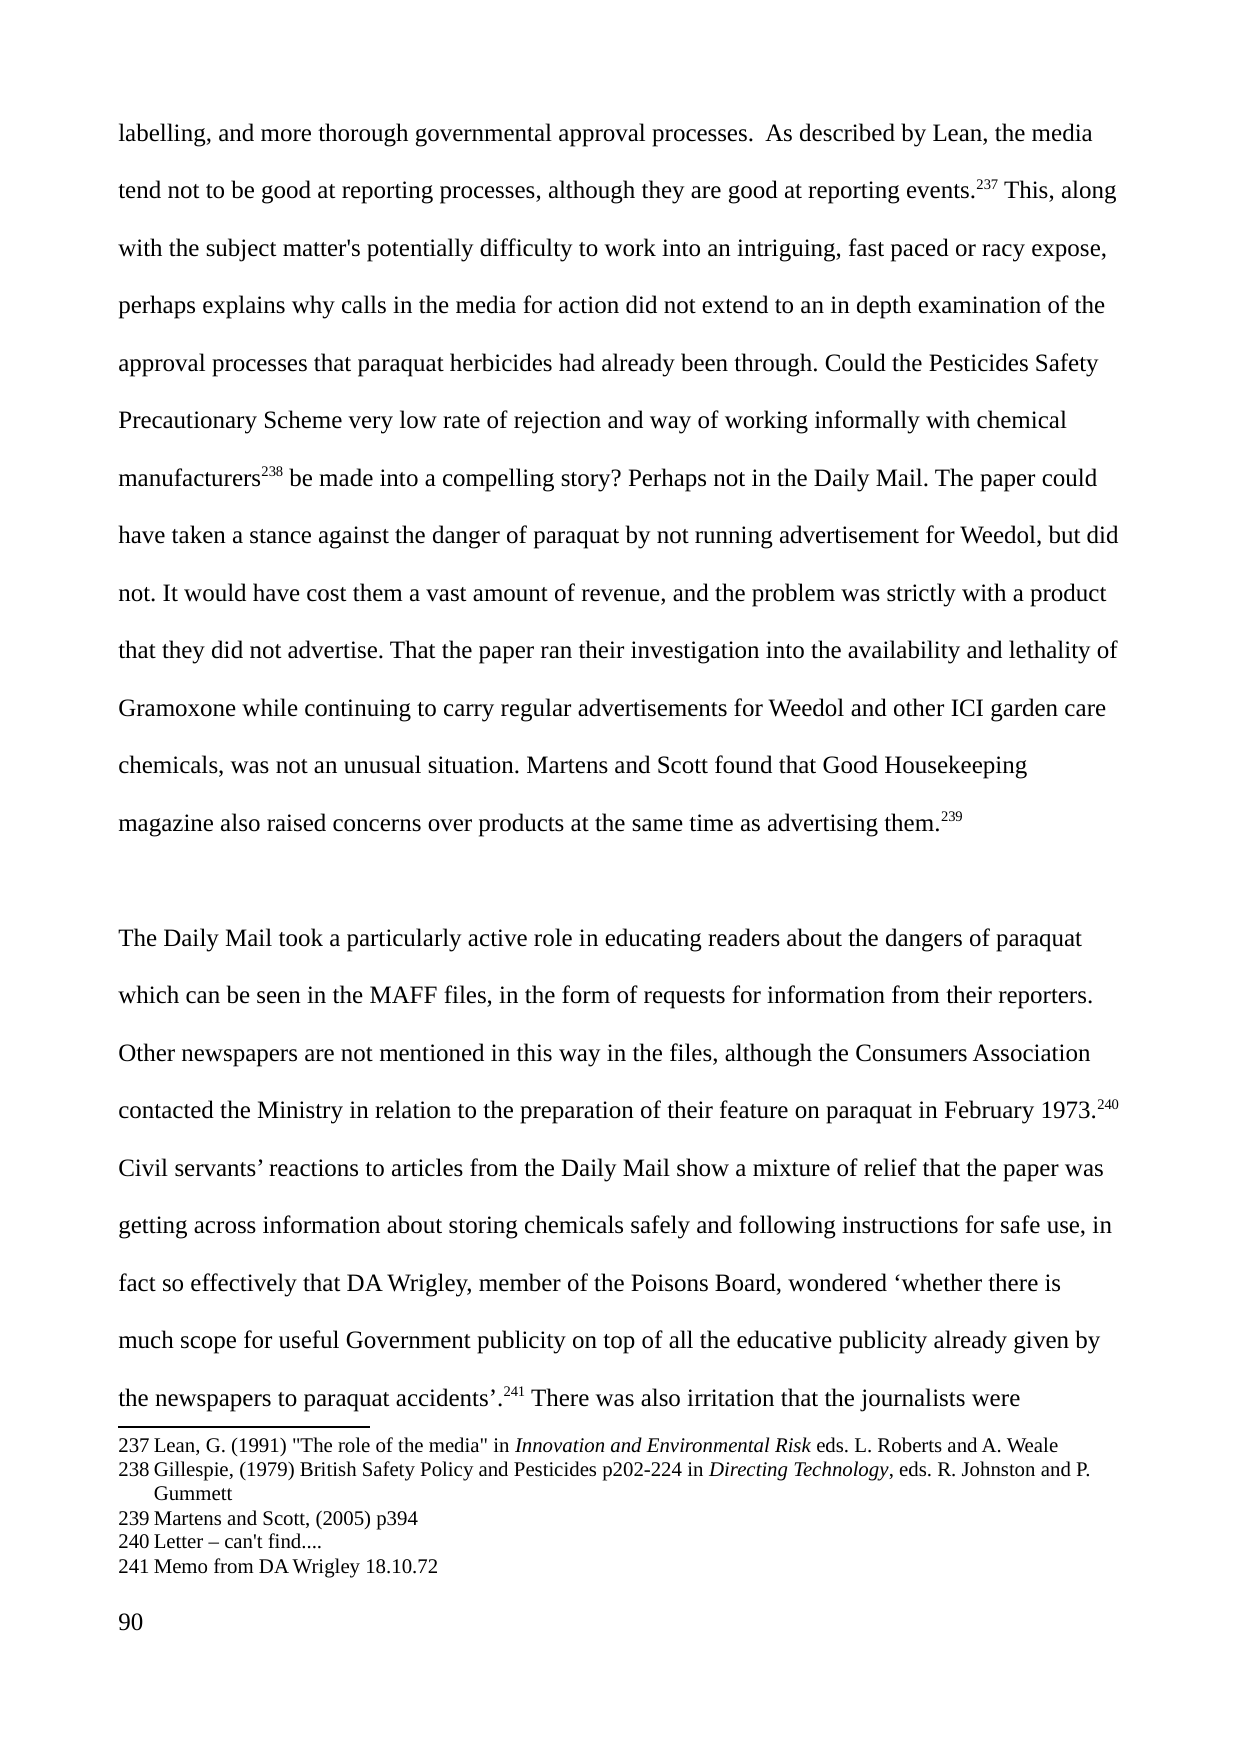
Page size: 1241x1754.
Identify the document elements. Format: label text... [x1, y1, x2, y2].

text Lean, G. (1991) "The role of the media" in Innovation and Environmental Risk eds. L. Roberts and A. Weale [118, 1433, 1122, 1457]
text The Daily Mail took a particularly active role in educating readers about the dangers of paraquat which can be seen in the MAFF files, in the form of requests for information from their reporters. Other newspapers are not mentioned in this way in the files, although the Consumers Association contacted the Ministry in relation to the preparation of their feature on paraquat in February 1973. Civil servants’ reactions to articles from the Daily Mail show a mixture of relief that the paper was getting across information about storing chemicals safely and following instructions for safe use, in fact so effectively that DA Wrigley, member of the Poisons Board, wondered ‘whether there is much scope for useful Government publicity on top of all the educative publicity already given by the newspapers to paraquat accidents’. There was also irritation that the journalists were [118, 923, 1122, 1412]
text Memo from DA Wrigley 18.10.72 [118, 1553, 1122, 1578]
text Letter – can't find.... [118, 1529, 1122, 1553]
text labelling, and more thorough governmental approval processes. As described by Lean, the media tend not to be good at reporting processes, although they are good at reporting events. This, along with the subject matter's potentially difficulty to work into an intriguing, fast paced or racy expose, perhaps explains why calls in the media for action did not extend to an in depth examination of the approval processes that paraquat herbicides had already been through. Could the Pesticides Safety Precautionary Scheme very low rate of rejection and way of working informally with chemical manufacturers be made into a compelling story? Perhaps not in the Daily Mail. The paper could have taken a stance against the danger of paraquat by not running advertisement for Weedol, but did not. It would have cost them a vast amount of revenue, and the problem was strictly with a product that they did not advertise. That the paper ran their investigation into the availability and lethality of Gramoxone while continuing to carry regular advertisements for Weedol and other ICI garden care chemicals, was not an unusual situation. Martens and Scott found that Good Housekeeping magazine also raised concerns over products at the same time as advertising them. [118, 118, 1122, 837]
text Gillespie, (1979) British Safety Policy and Pesticides p202-224 in Directing Technology, eds. R. Johnston and P. Gummett [118, 1457, 1122, 1505]
text Martens and Scott, (2005) p394 [118, 1505, 1122, 1529]
